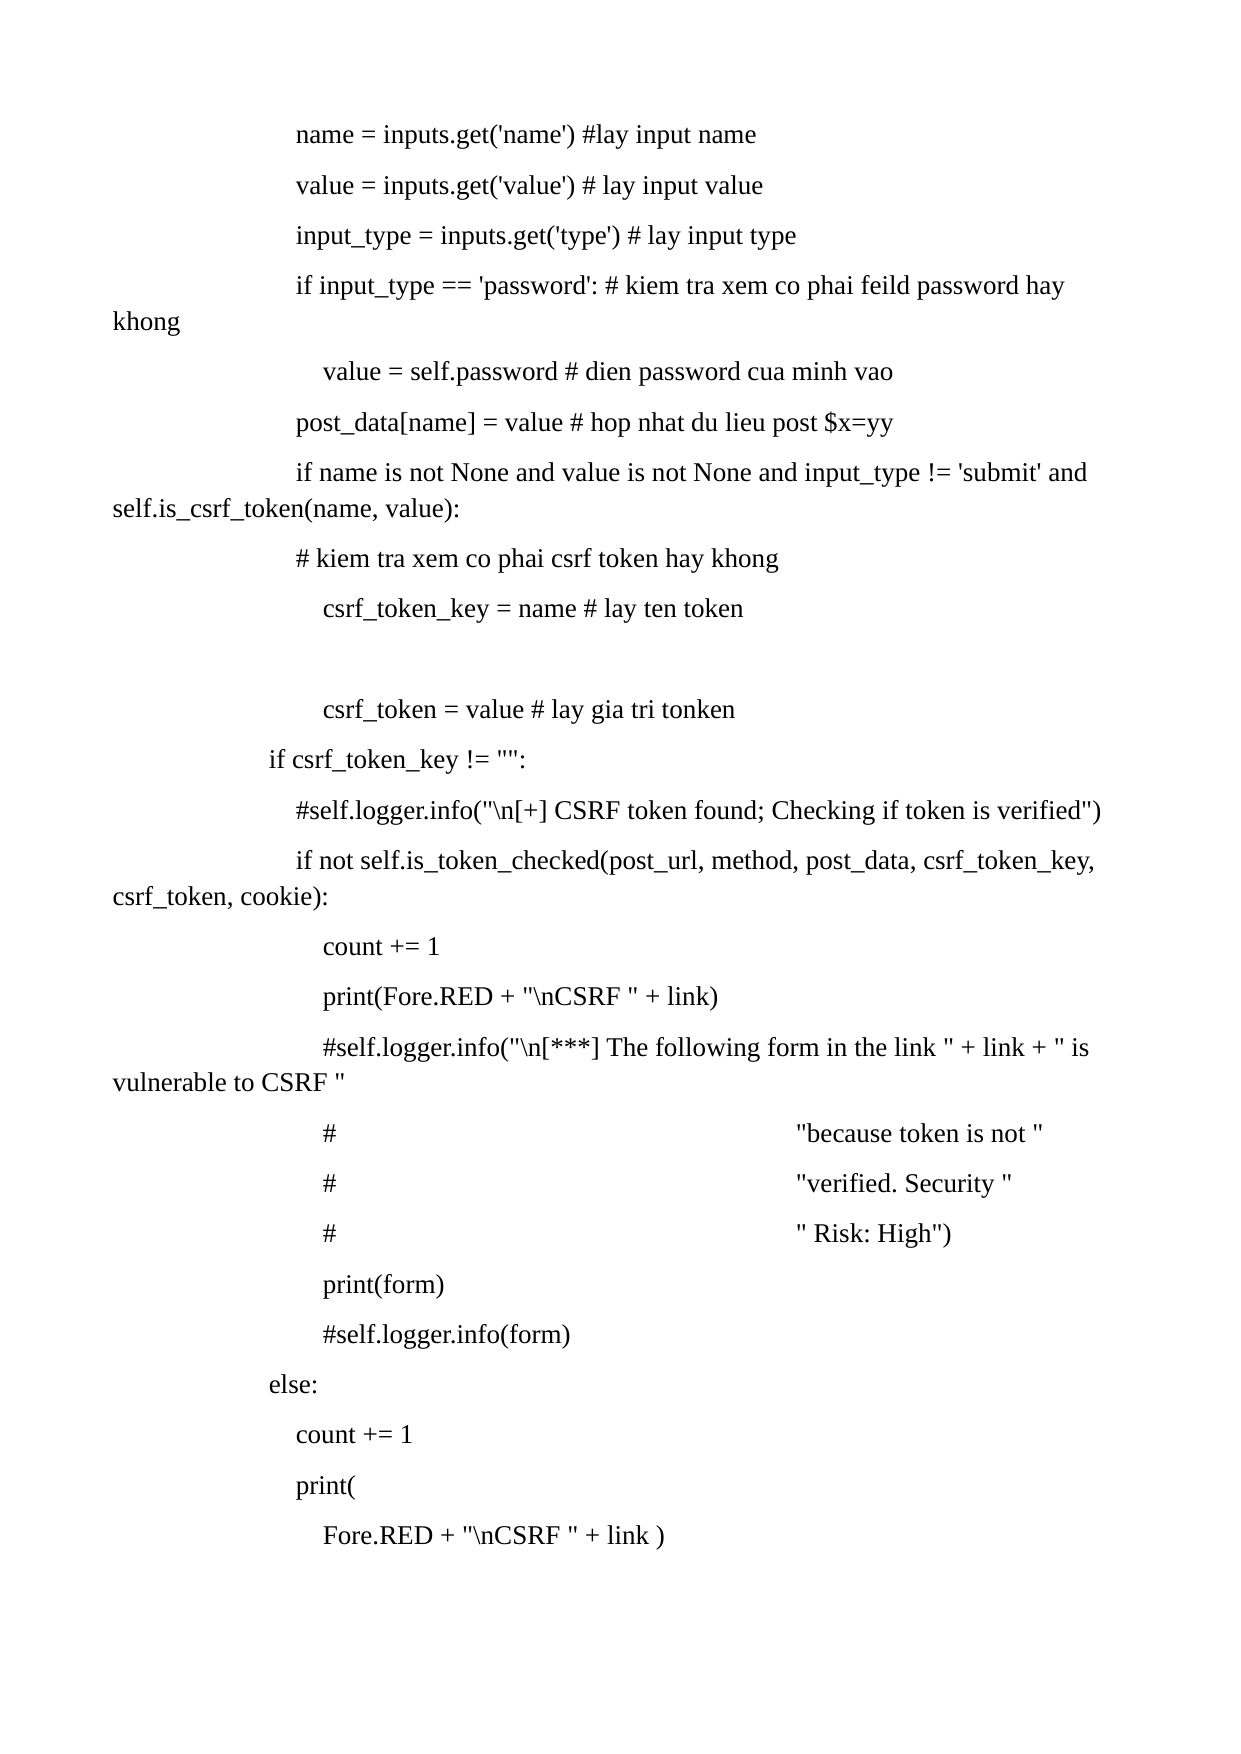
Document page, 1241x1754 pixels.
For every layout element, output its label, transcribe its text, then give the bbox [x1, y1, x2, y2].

text if csrf_token_key != "": [112, 743, 1122, 774]
text value = inputs.get('value') # lay input value [112, 169, 1122, 200]
text count += 1 [112, 1419, 1122, 1450]
text if not self.is_token_checked(post_url, method, post_data, csrf_token_key, csrf_token, cookie): [112, 844, 1122, 911]
text Fore.RED + "\nCSRF " + link ) [112, 1519, 1122, 1550]
text value = self.password # dien password cua minh vao [112, 356, 1122, 387]
text # " Risk: High") [112, 1217, 1122, 1248]
text # "because token is not " [112, 1117, 1122, 1148]
text print( [112, 1469, 1122, 1500]
text else: [112, 1368, 1122, 1399]
text post_data[name] = value # hop nhat du lieu post $x=yy [112, 406, 1122, 437]
text name = inputs.get('name') #lay input name [112, 118, 1122, 150]
text #self.logger.info("\n[+] CSRF token found; Checking if token is verified") [112, 794, 1122, 825]
text #self.logger.info("\n[***] The following form in the link " + link + " is vulnerable to CSRF " [112, 1031, 1122, 1098]
text print(form) [112, 1268, 1122, 1299]
text #self.logger.info(form) [112, 1318, 1122, 1349]
text csrf_token_key = name # lay ten token [112, 592, 1122, 624]
text input_type = inputs.get('type') # lay input type [112, 219, 1122, 250]
text print(Fore.RED + "\nCSRF " + link) [112, 980, 1122, 1012]
text csrf_token = value # lay gia tri tonken [112, 693, 1122, 724]
text # kiem tra xem co phai csrf token hay khong [112, 542, 1122, 573]
text if name is not None and value is not None and input_type != 'submit' and self.is_csrf_token(name, value): [112, 456, 1122, 523]
text # "verified. Security " [112, 1167, 1122, 1198]
text if input_type == 'password': # kiem tra xem co phai feild password hay khong [112, 269, 1122, 336]
text count += 1 [112, 930, 1122, 961]
